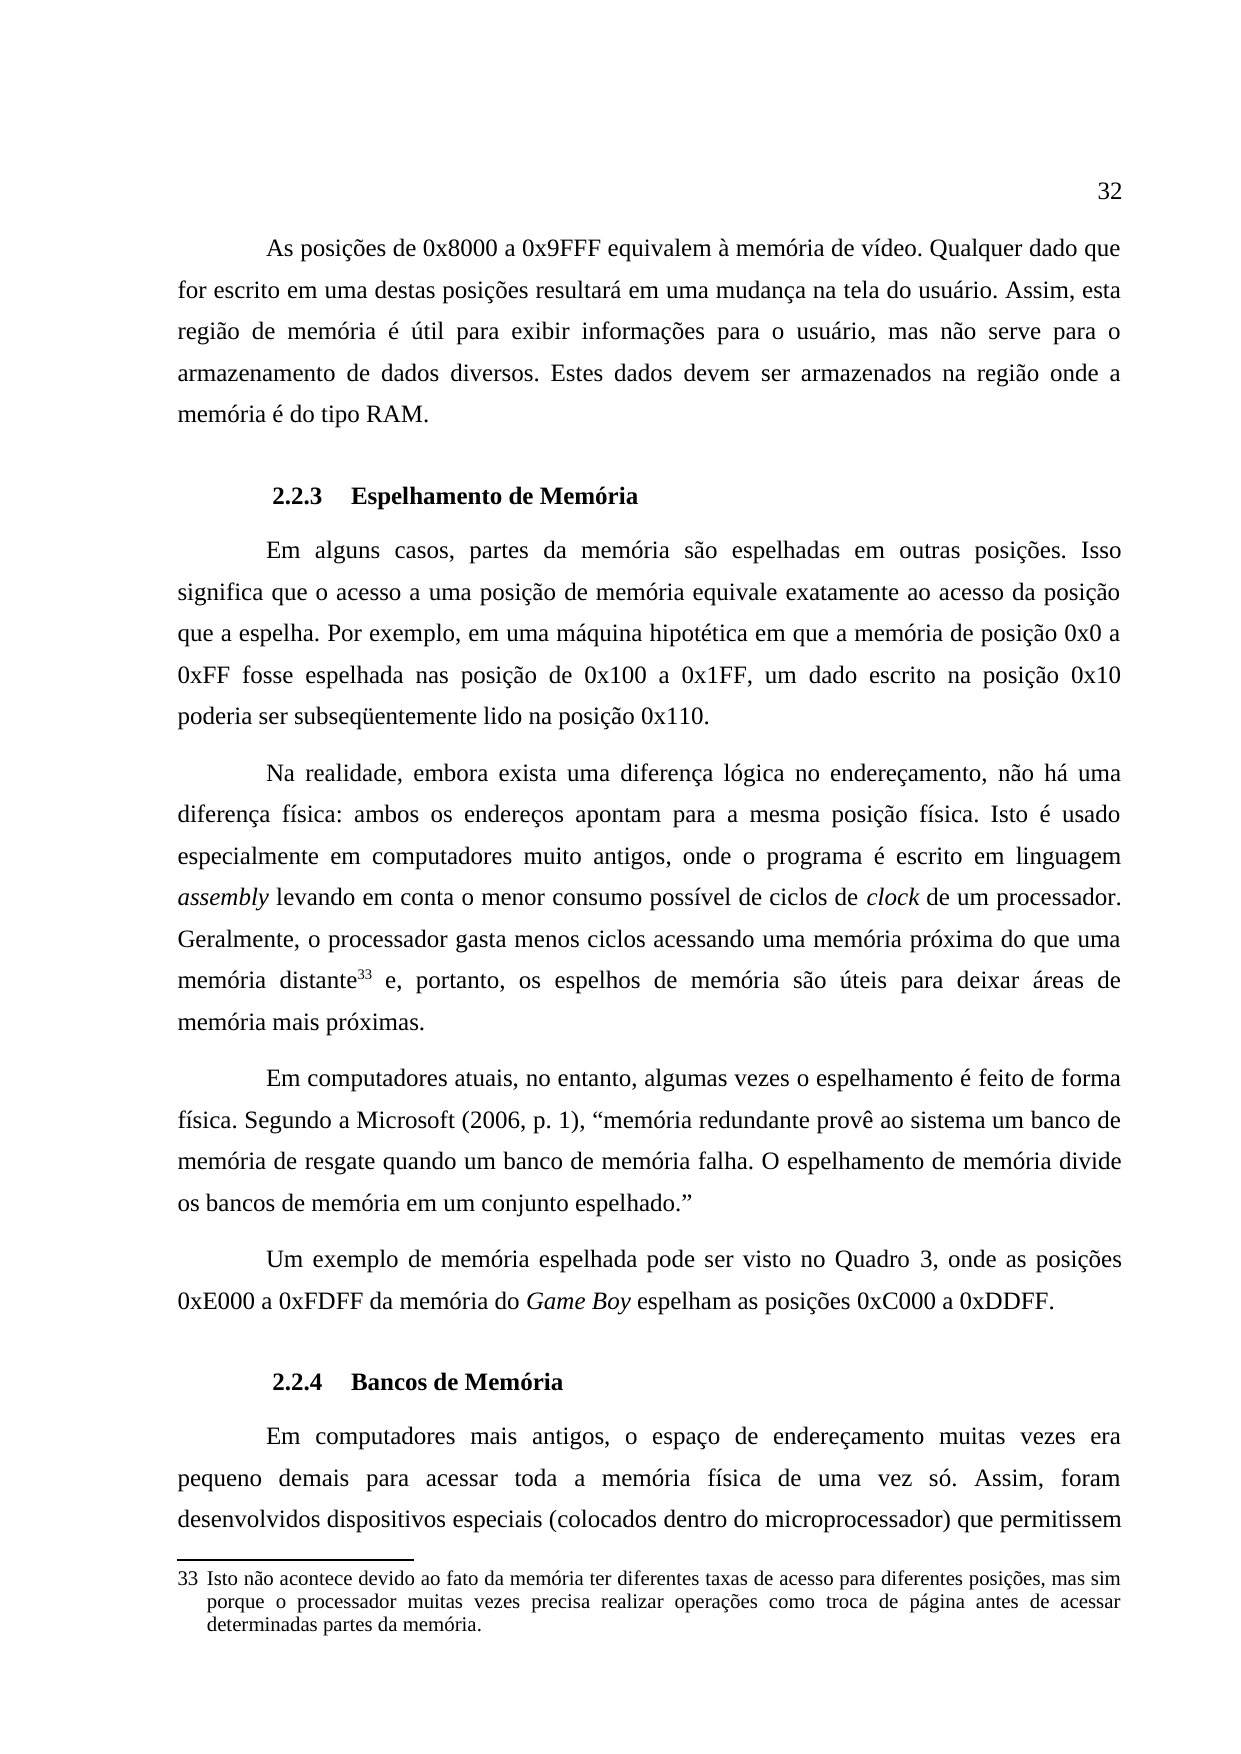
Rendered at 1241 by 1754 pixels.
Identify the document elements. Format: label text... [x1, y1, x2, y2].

text Em computadores atuais, no entanto, algumas vezes o espelhamento é feito de forma física. Segundo a Microsoft (2006, p. 1), “memória redundante provê ao sistema um banco de memória de resgate quando um banco de memória falha. O espelhamento de memória divide os bancos de memória em um conjunto espelhado.” MICROSOFT, 2006 [177, 1064, 1122, 1217]
text Na realidade, embora exista uma diferença lógica no endereçamento, não há uma diferença física: ambos os endereços apontam para a mesma posição física. Isto é usado especialmente em computadores muito antigos, onde o programa é escrito em linguagem assembly levando em conta o menor consumo possível de ciclos de clock de um processador. Geralmente, o processador gasta menos ciclos acessando uma memória próxima do que uma memória distante e, portanto, os espelhos de memória são úteis para deixar áreas de memória mais próximas. [177, 759, 1122, 1036]
subtitle Bancos de Memória [177, 1368, 1122, 1396]
text Isto não acontece devido ao fato da memória ter diferentes taxas de acesso para diferentes posições, mas sim porque o processador muitas vezes precisa realizar operações como troca de página antes de acessar determinadas partes da memória. [177, 1566, 1122, 1636]
text Em alguns casos, partes da memória são espelhadas em outras posições. Isso significa que o acesso a uma posição de memória equivale exatamente ao acesso da posição que a espelha. Por exemplo, em uma máquina hipotética em que a memória de posição 0x0 a 0xFF fosse espelhada nas posição de 0x100 a 0x1FF, um dado escrito na posição 0x10 poderia ser subseqüentemente lido na posição 0x110. [177, 536, 1122, 730]
subtitle Espelhamento de Memória [177, 482, 1122, 510]
text Em computadores mais antigos, o espaço de endereçamento muitas vezes era pequeno demais para acessar toda a memória física de uma vez só. Assim, foram desenvolvidos dispositivos especiais (colocados dentro do microprocessador) que permitissem [177, 1422, 1122, 1533]
text As posições de 0x8000 a 0x9FFF equivalem à memória de vídeo. Qualquer dado que for escrito em uma destas posições resultará em uma mudança na tela do usuário. Assim, esta região de memória é útil para exibir informações para o usuário, mas não serve para o armazenamento de dados diversos. Estes dados devem ser armazenados na região onde a memória é do tipo RAM. [177, 234, 1122, 428]
text Um exemplo de memória espelhada pode ser visto no Quadro 3, onde as posições 0xE000 a 0xFDFF da memória do Game Boy espelham as posições 0xC000 a 0xDDFF. [177, 1245, 1122, 1315]
